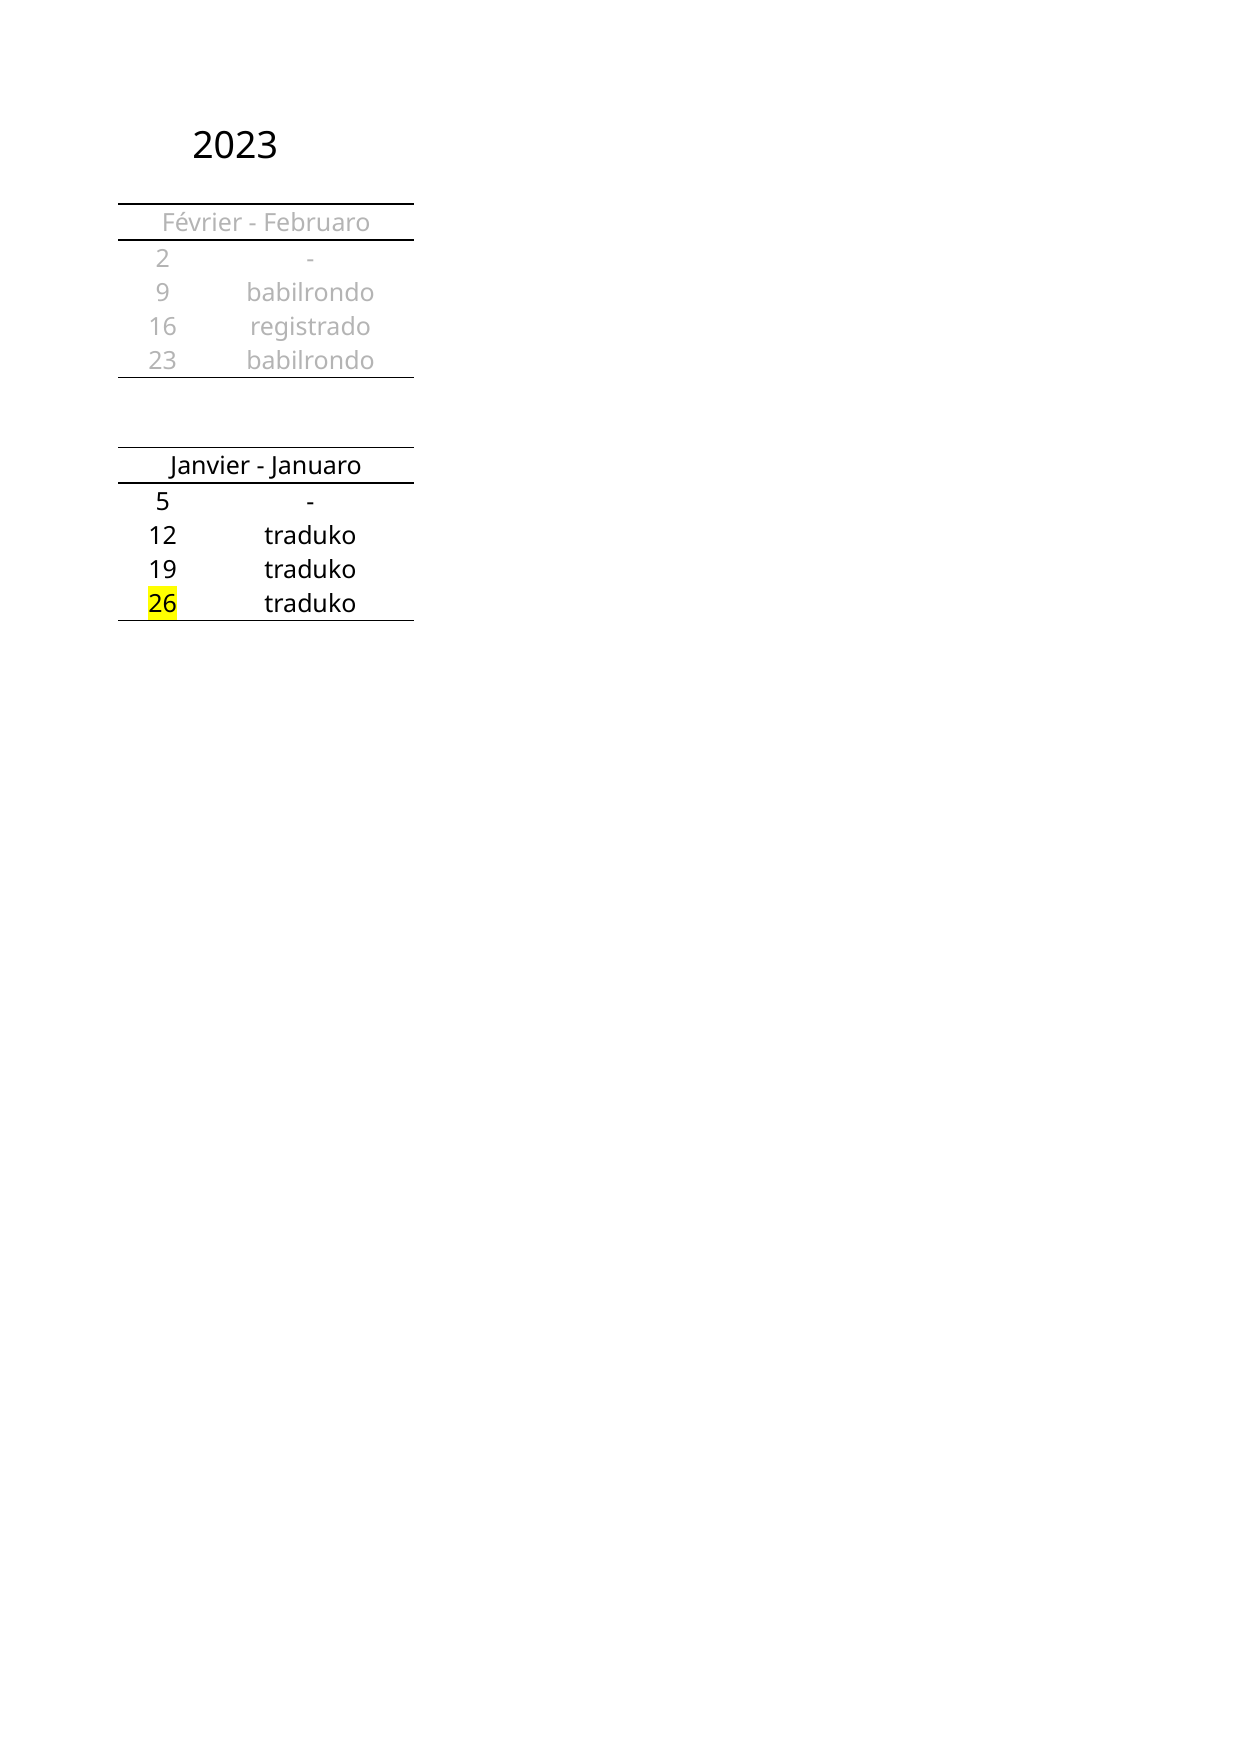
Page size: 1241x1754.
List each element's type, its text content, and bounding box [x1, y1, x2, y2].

table_cell 12 [118, 518, 207, 552]
table_cell 2 [118, 241, 207, 274]
table_cell traduko [207, 552, 414, 586]
table_cell 23 [118, 343, 207, 377]
table_cell 9 [118, 275, 207, 308]
table_header Février - Februaro [118, 205, 414, 239]
table_cell - [207, 241, 414, 274]
table_cell - [207, 484, 414, 518]
table_cell babilrondo [207, 275, 414, 308]
table_cell 26 [118, 586, 207, 620]
table_cell registrado [207, 309, 414, 343]
table_cell babilrondo [207, 343, 414, 377]
table_header Janvier - Januaro [118, 448, 414, 482]
text 2023 [118, 118, 1122, 169]
table_cell traduko [207, 586, 414, 620]
table_cell 5 [118, 484, 207, 518]
table_cell 16 [118, 309, 207, 343]
table_cell 19 [118, 552, 207, 586]
table_cell traduko [207, 518, 414, 552]
